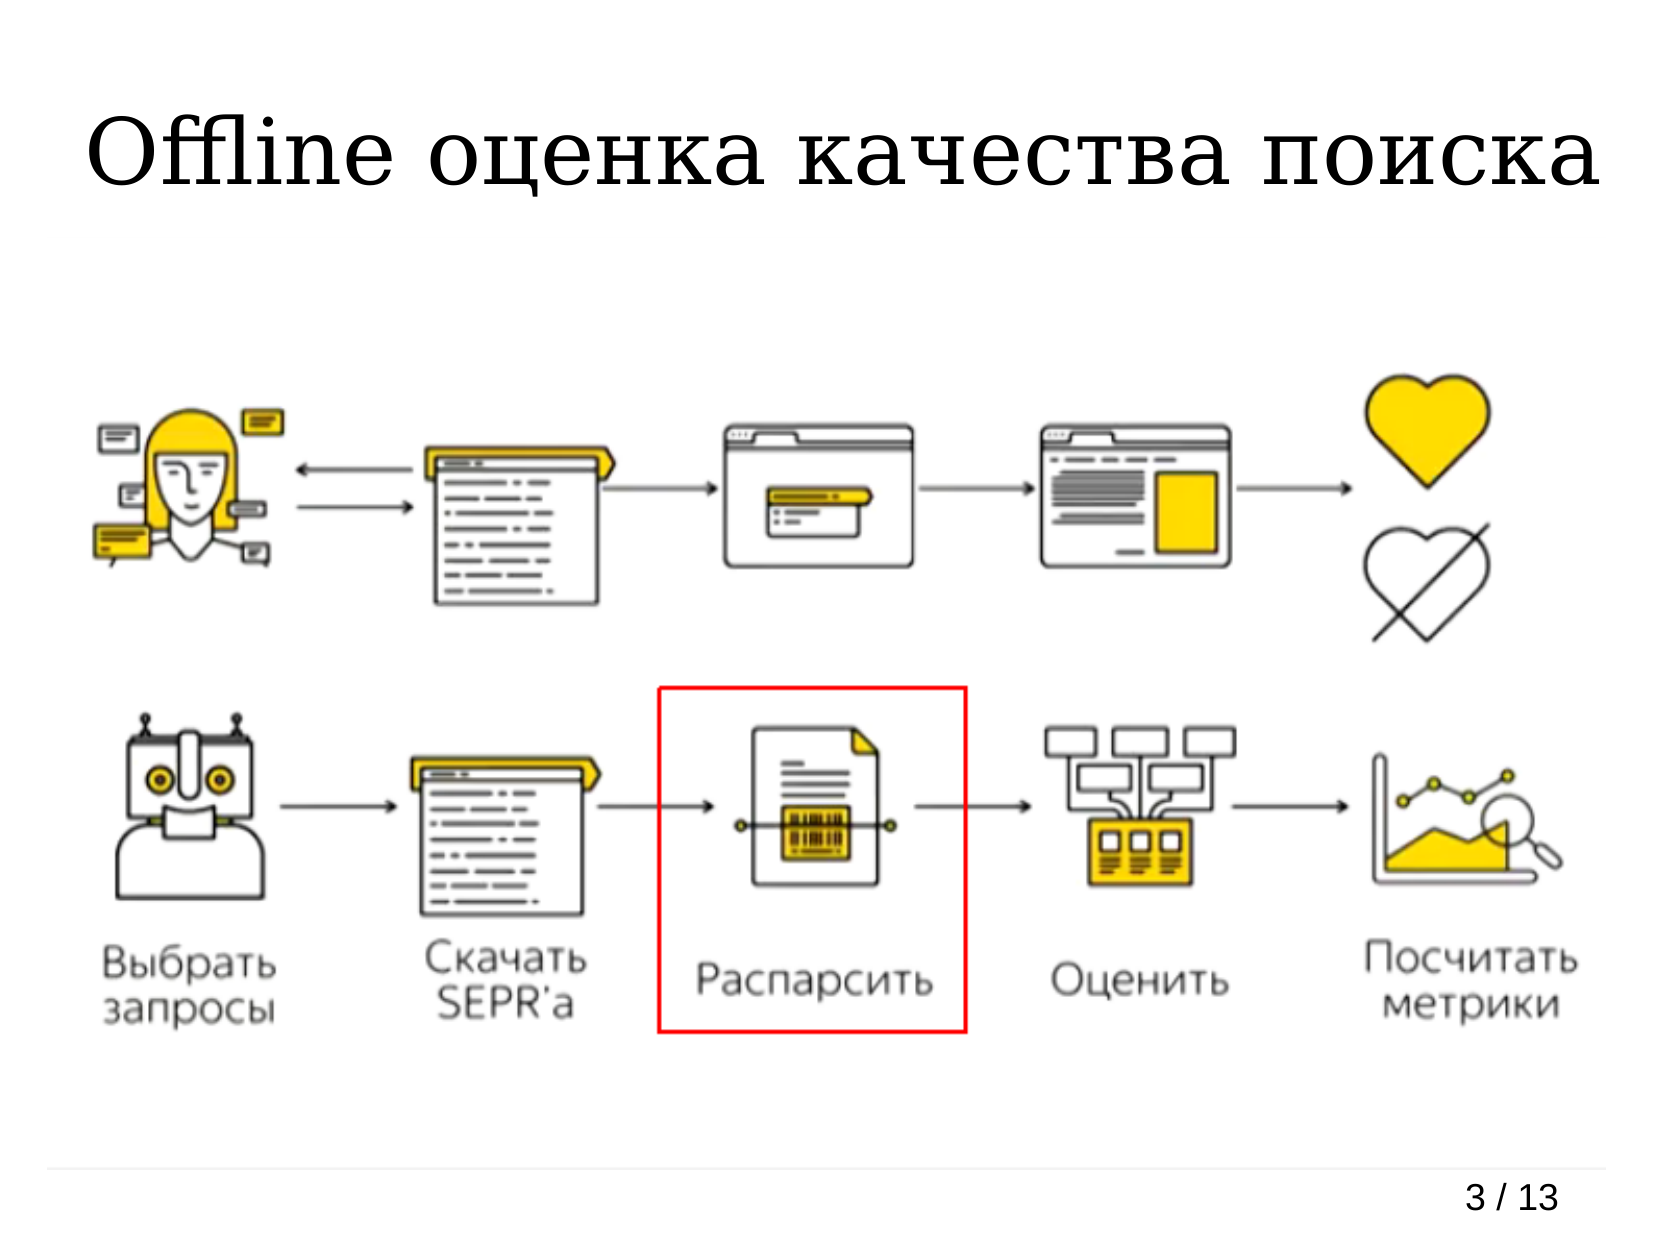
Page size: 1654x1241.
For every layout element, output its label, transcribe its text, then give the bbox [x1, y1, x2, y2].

title Offline оценка качества поиска [82, 45, 1607, 261]
picture [47, 236, 1606, 1170]
text_box <номер> / 13 [1499, 1169, 1654, 1240]
